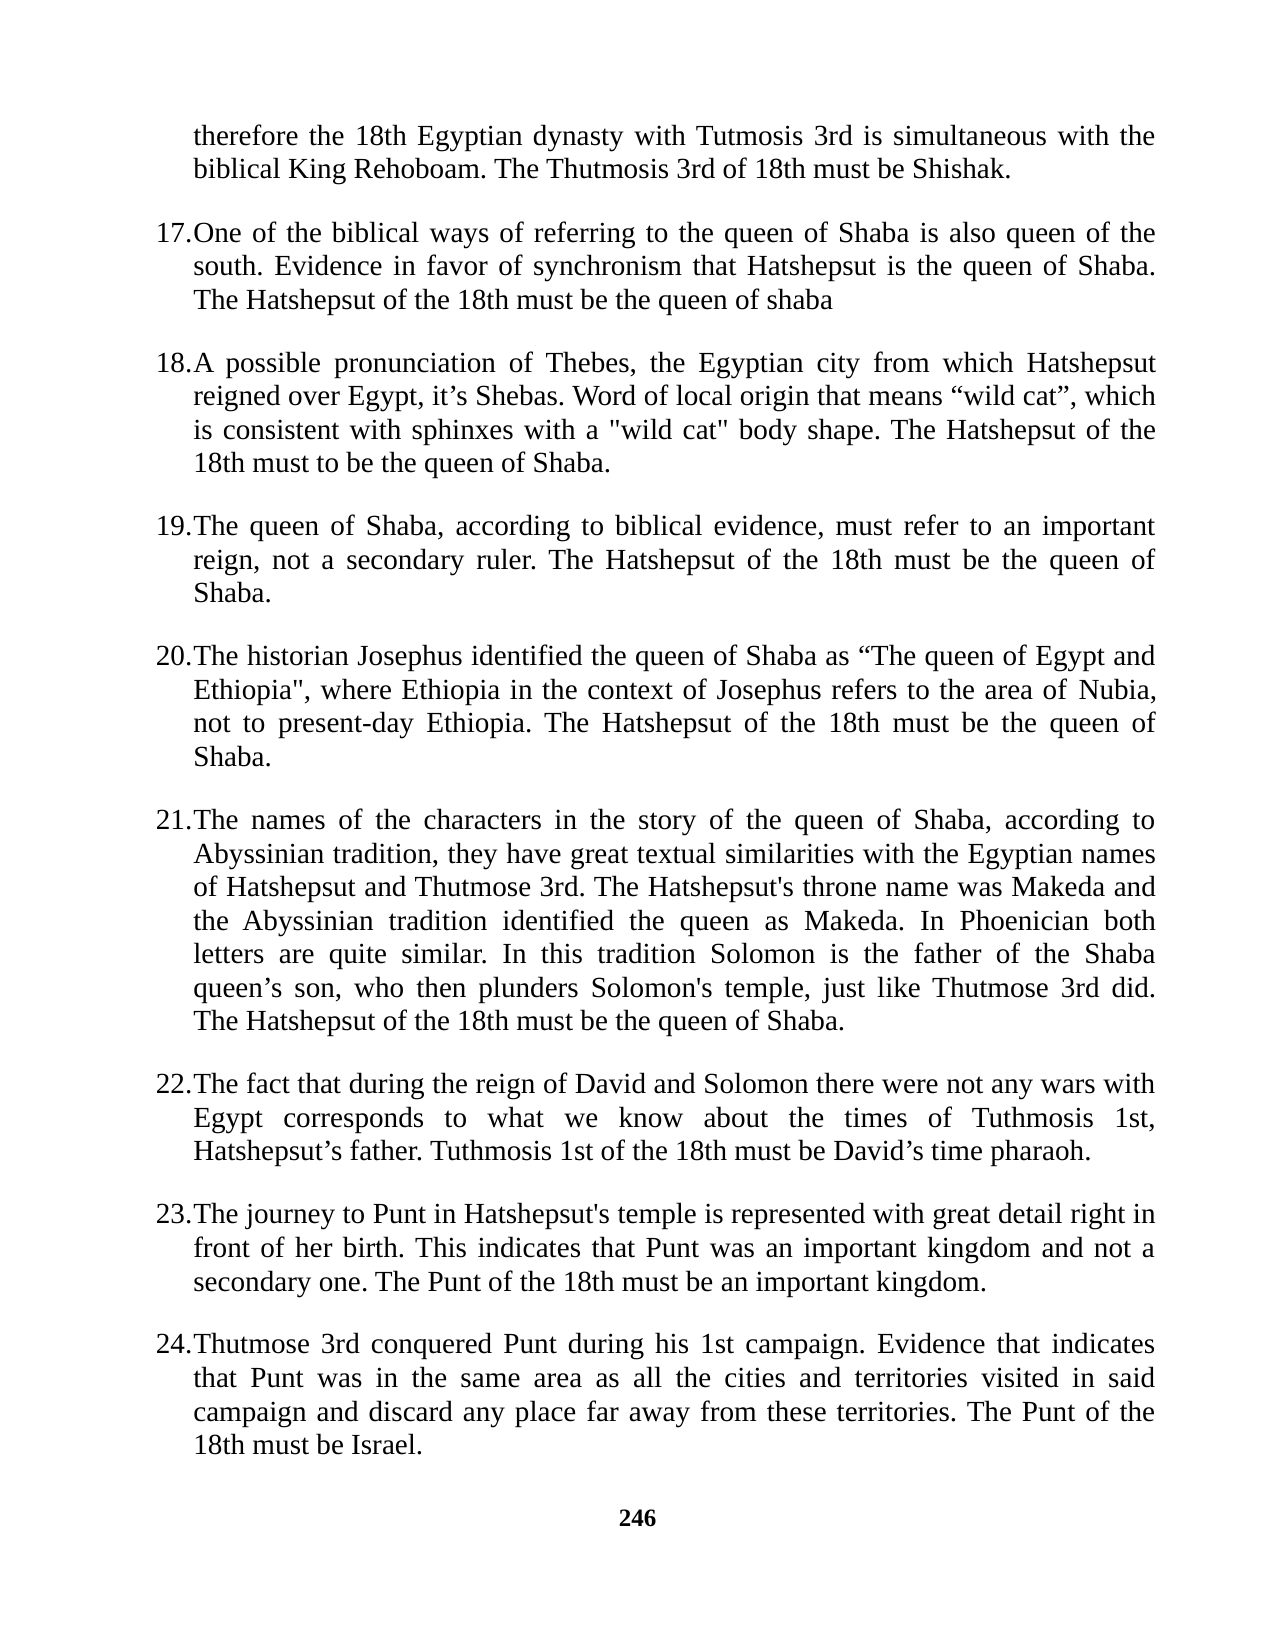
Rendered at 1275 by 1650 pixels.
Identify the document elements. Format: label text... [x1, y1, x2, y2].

list therefore the 18th Egyptian dynasty with Tutmosis 3rd is simultaneous with the biblical King Rehoboam. The Thutmosis 3rd of 18th must be Shishak. [156, 118, 1157, 185]
list One of the biblical ways of referring to the queen of Shaba is also queen of the south. Evidence in favor of synchronism that Hatshepsut is the queen of Shaba. The Hatshepsut of the 18th must be the queen of shaba [156, 215, 1157, 315]
list A possible pronunciation of Thebes, the Egyptian city from which Hatshepsut reigned over Egypt, it’s Shebas. Word of local origin that means “wild cat”, which is consistent with sphinxes with a "wild cat" body shape. The Hatshepsut of the 18th must to be the queen of Shaba. [156, 345, 1157, 479]
list The queen of Shaba, according to biblical evidence, must refer to an important reign, not a secondary ruler. The Hatshepsut of the 18th must be the queen of Shaba. [156, 508, 1157, 609]
list The journey to Punt in Hatshepsut's temple is represented with great detail right in front of her birth. This indicates that Punt was an important kingdom and not a secondary one. The Punt of the 18th must be an important kingdom. [156, 1197, 1157, 1297]
list The historian Josephus identified the queen of Shaba as “The queen of Egypt and Ethiopia", where Ethiopia in the context of Josephus refers to the area of ​​Nubia, not to present-day Ethiopia. The Hatshepsut of the 18th must be the queen of Shaba. [156, 638, 1157, 773]
list The names of the characters in the story of the queen of Shaba, according to Abyssinian tradition, they have great textual similarities with the Egyptian names of Hatshepsut and Thutmose 3rd. The Hatshepsut's throne name was Makeda and the Abyssinian tradition identified the queen as Makeda. In Phoenician both letters are quite similar. In this tradition Solomon is the father of the Shaba queen’s son, who then plunders Solomon's temple, just like Thutmose 3rd did. The Hatshepsut of the 18th must be the queen of Shaba. [156, 802, 1157, 1037]
list The fact that during the reign of David and Solomon there were not any wars with Egypt corresponds to what we know about the times of Tuthmosis 1st, Hatshepsut’s father. Tuthmosis 1st of the 18th must be David’s time pharaoh. [156, 1066, 1157, 1167]
list Thutmose 3rd conquered Punt during his 1st campaign. Evidence that indicates that Punt was in the same area as all the cities and territories visited in said campaign and discard any place far away from these territories. The Punt of the 18th must be Israel. [156, 1327, 1157, 1461]
